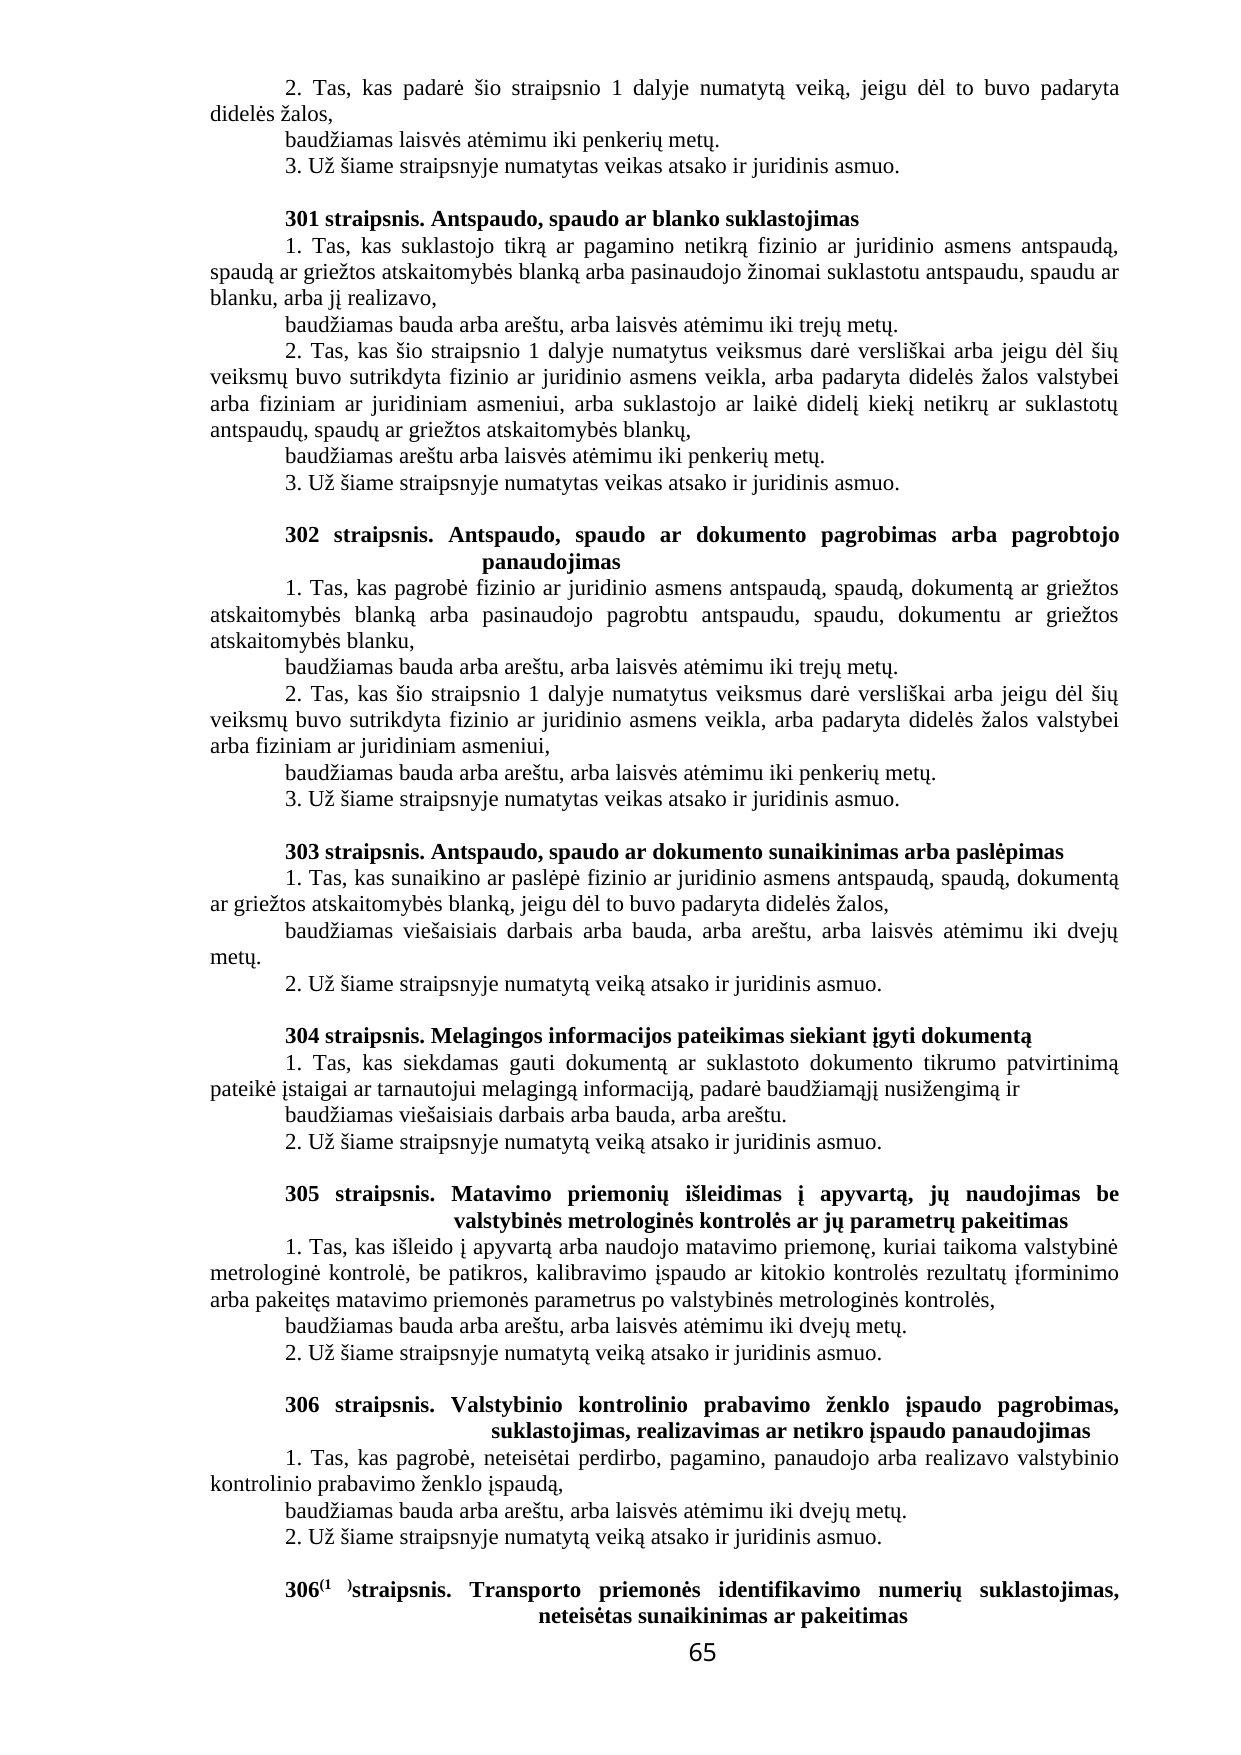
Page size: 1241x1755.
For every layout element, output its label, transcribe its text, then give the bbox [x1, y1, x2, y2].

text 302 straipsnis. Antspaudo, spaudo ar dokumento pagrobimas arba pagrobtojo panaudojimas [285, 522, 1120, 574]
text 306 straipsnis. Valstybinio kontrolinio prabavimo ženklo įspaudo pagrobimas, suklastojimas, realizavimas ar netikro įspaudo panaudojimas [285, 1391, 1120, 1444]
text 1. Tas, kas išleido į apyvartą arba naudojo matavimo priemonę, kuriai taikoma valstybinė metrologinė kontrolė, be patikros, kalibravimo įspaudo ar kitokio kontrolės rezultatų įforminimo arba pakeitęs matavimo priemonės parametrus po valstybinės metrologinės kontrolės, [210, 1233, 1120, 1312]
text 2. Už šiame straipsnyje numatytą veiką atsako ir juridinis asmuo. [210, 969, 1120, 996]
text baudžiamas bauda arba areštu, arba laisvės atėmimu iki penkerių metų. [210, 759, 1120, 785]
text 1. Tas, kas sunaikino ar paslėpė fizinio ar juridinio asmens antspaudą, spaudą, dokumentą ar griežtos atskaitomybės blanką, jeigu dėl to buvo padaryta didelės žalos, [210, 864, 1120, 917]
text 1. Tas, kas pagrobė fizinio ar juridinio asmens antspaudą, spaudą, dokumentą ar griežtos atskaitomybės blanką arba pasinaudojo pagrobtu antspaudu, spaudu, dokumentu ar griežtos atskaitomybės blanku, [210, 574, 1120, 653]
text 303 straipsnis. Antspaudo, spaudo ar dokumento sunaikinimas arba paslėpimas [285, 838, 1120, 864]
text 1. Tas, kas pagrobė, neteisėtai perdirbo, pagamino, panaudojo arba realizavo valstybinio kontrolinio prabavimo ženklo įspaudą, [210, 1444, 1120, 1497]
text 2. Tas, kas šio straipsnio 1 dalyje numatytus veiksmus darė versliškai arba jeigu dėl šių veiksmų buvo sutrikdyta fizinio ar juridinio asmens veikla, arba padaryta didelės žalos valstybei arba fiziniam ar juridiniam asmeniui, arba suklastojo ar laikė didelį kiekį netikrų ar suklastotų antspaudų, spaudų ar griežtos atskaitomybės blankų, [210, 337, 1120, 442]
text baudžiamas bauda arba areštu, arba laisvės atėmimu iki trejų metų. [210, 311, 1120, 337]
text baudžiamas bauda arba areštu, arba laisvės atėmimu iki dvejų metų. [210, 1497, 1120, 1523]
text 3. Už šiame straipsnyje numatytas veikas atsako ir juridinis asmuo. [210, 153, 1120, 179]
text baudžiamas viešaisiais darbais arba bauda, arba areštu, arba laisvės atėmimu iki dvejų metų. [210, 917, 1120, 969]
text 1. Tas, kas siekdamas gauti dokumentą ar suklastoto dokumento tikrumo patvirtinimą pateikė įstaigai ar tarnautojui melagingą informaciją, padarė baudžiamąjį nusižengimą ir [210, 1049, 1120, 1101]
text 3. Už šiame straipsnyje numatytas veikas atsako ir juridinis asmuo. [210, 785, 1120, 811]
text 2. Už šiame straipsnyje numatytą veiką atsako ir juridinis asmuo. [210, 1338, 1120, 1365]
text 2. Už šiame straipsnyje numatytą veiką atsako ir juridinis asmuo. [210, 1128, 1120, 1154]
text baudžiamas bauda arba areštu, arba laisvės atėmimu iki dvejų metų. [210, 1312, 1120, 1338]
text baudžiamas areštu arba laisvės atėmimu iki penkerių metų. [210, 442, 1120, 469]
text 3. Už šiame straipsnyje numatytas veikas atsako ir juridinis asmuo. [210, 469, 1120, 495]
text baudžiamas viešaisiais darbais arba bauda, arba areštu. [210, 1101, 1120, 1128]
text 2. Tas, kas šio straipsnio 1 dalyje numatytus veiksmus darė versliškai arba jeigu dėl šių veiksmų buvo sutrikdyta fizinio ar juridinio asmens veikla, arba padaryta didelės žalos valstybei arba fiziniam ar juridiniam asmeniui, [210, 680, 1120, 759]
text 2. Už šiame straipsnyje numatytą veiką atsako ir juridinis asmuo. [210, 1523, 1120, 1549]
text baudžiamas bauda arba areštu, arba laisvės atėmimu iki trejų metų. [210, 653, 1120, 680]
text 304 straipsnis. Melagingos informacijos pateikimas siekiant įgyti dokumentą [285, 1022, 1120, 1049]
text 301 straipsnis. Antspaudo, spaudo ar blanko suklastojimas [210, 205, 1120, 232]
text 2. Tas, kas padarė šio straipsnio 1 dalyje numatytą veiką, jeigu dėl to buvo padaryta didelės žalos, [210, 73, 1120, 126]
text 306(1 )straipsnis. Transporto priemonės identifikavimo numerių suklastojimas, neteisėtas sunaikinimas ar pakeitimas [285, 1576, 1120, 1628]
text 305 straipsnis. Matavimo priemonių išleidimas į apyvartą, jų naudojimas be valstybinės metrologinės kontrolės ar jų parametrų pakeitimas [285, 1180, 1120, 1233]
text baudžiamas laisvės atėmimu iki penkerių metų. [210, 126, 1120, 153]
text 1. Tas, kas suklastojo tikrą ar pagamino netikrą fizinio ar juridinio asmens antspaudą, spaudą ar griežtos atskaitomybės blanką arba pasinaudojo žinomai suklastotu antspaudu, spaudu ar blanku, arba jį realizavo, [210, 232, 1120, 311]
